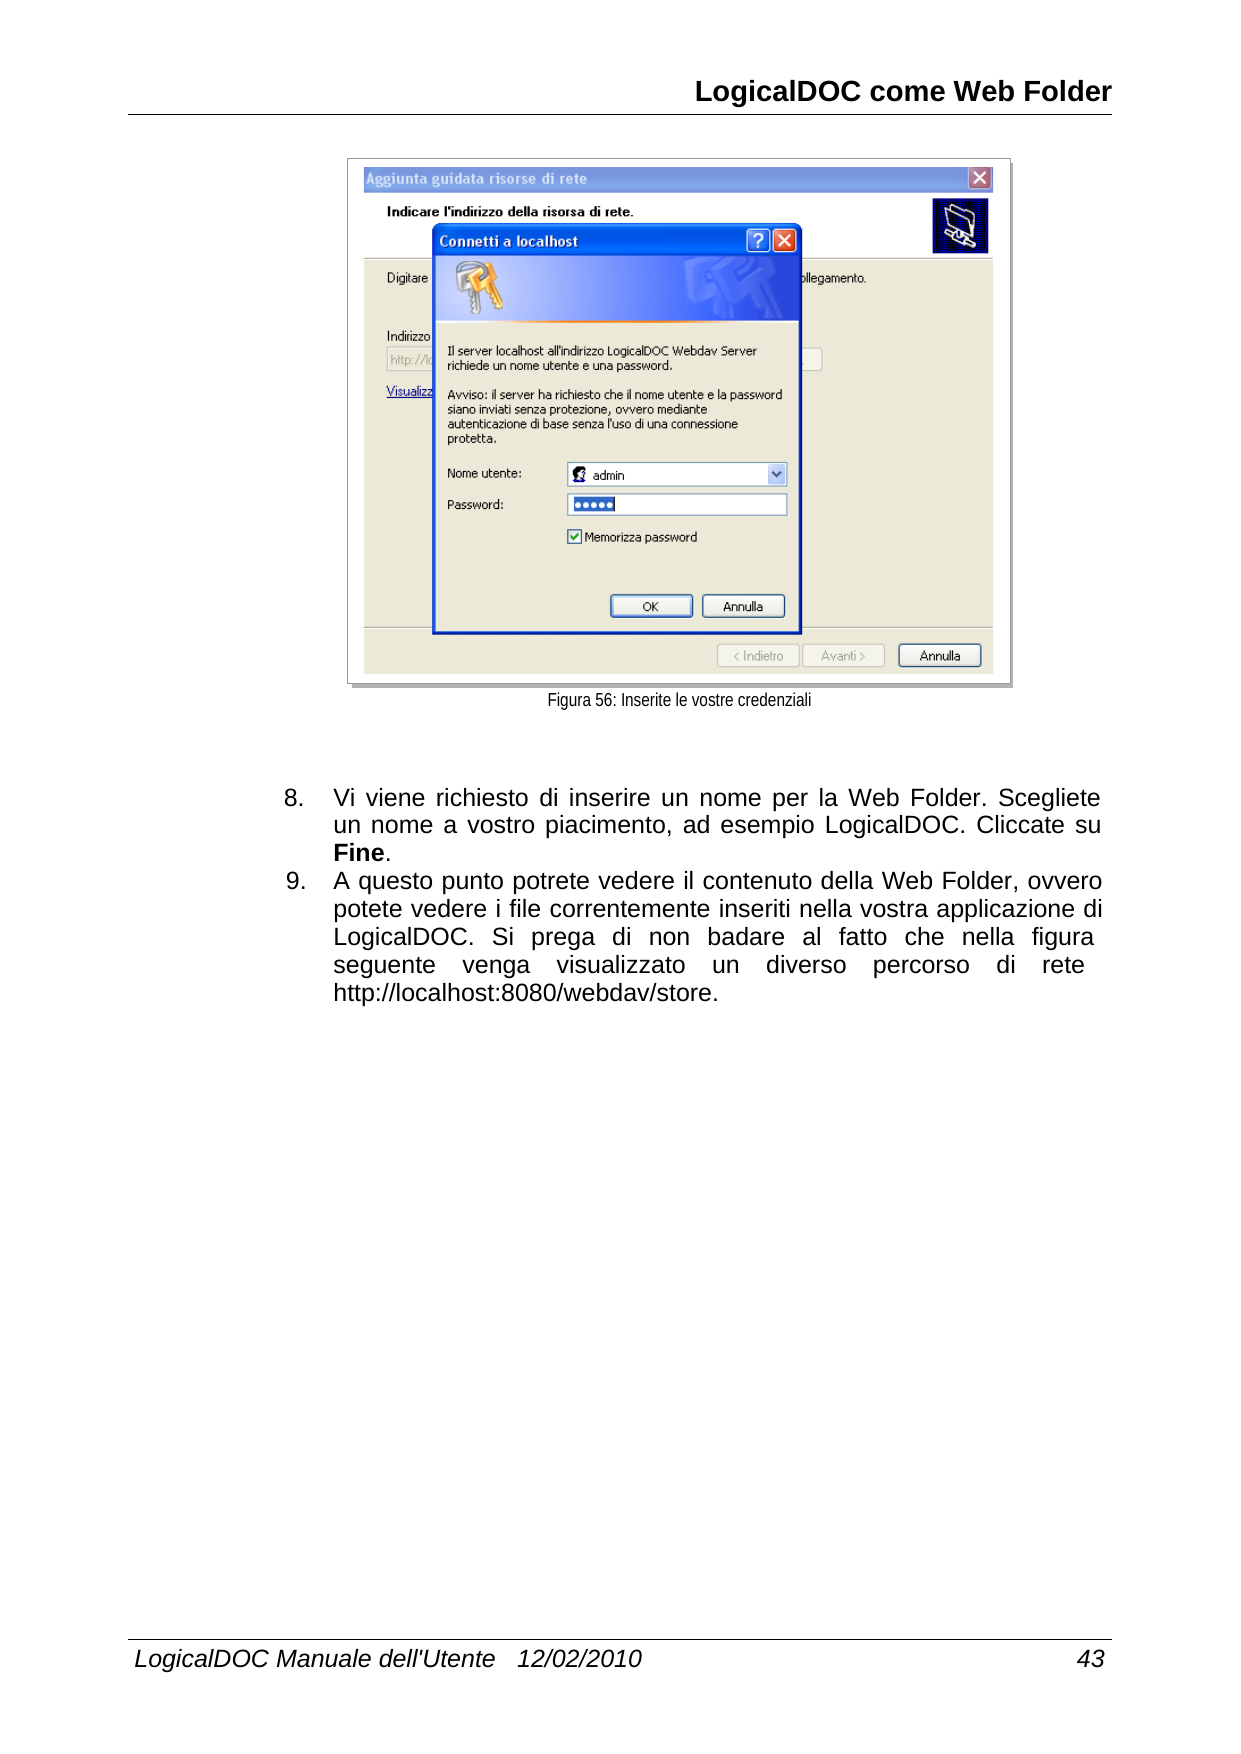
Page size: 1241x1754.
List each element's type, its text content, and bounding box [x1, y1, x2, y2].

picture [363, 167, 994, 674]
text Figura 56: Inserite le vostre credenziali [347, 684, 1012, 711]
list A questo punto potrete vedere il contenuto della Web Folder, ovvero potete vedere i file correntemente inseriti nella vostra applicazione di LogicalDOC. Si prega di non badare al fatto che nella figura seguente venga visualizzato un diverso percorso di rete http://localhost:8080/webdav/store. [244, 867, 1112, 1007]
list Vi viene richiesto di inserire un nome per la Web Folder. Scegliete un nome a vostro piacimento, ad esempio LogicalDOC. Cliccate su Fine. [244, 783, 1112, 867]
